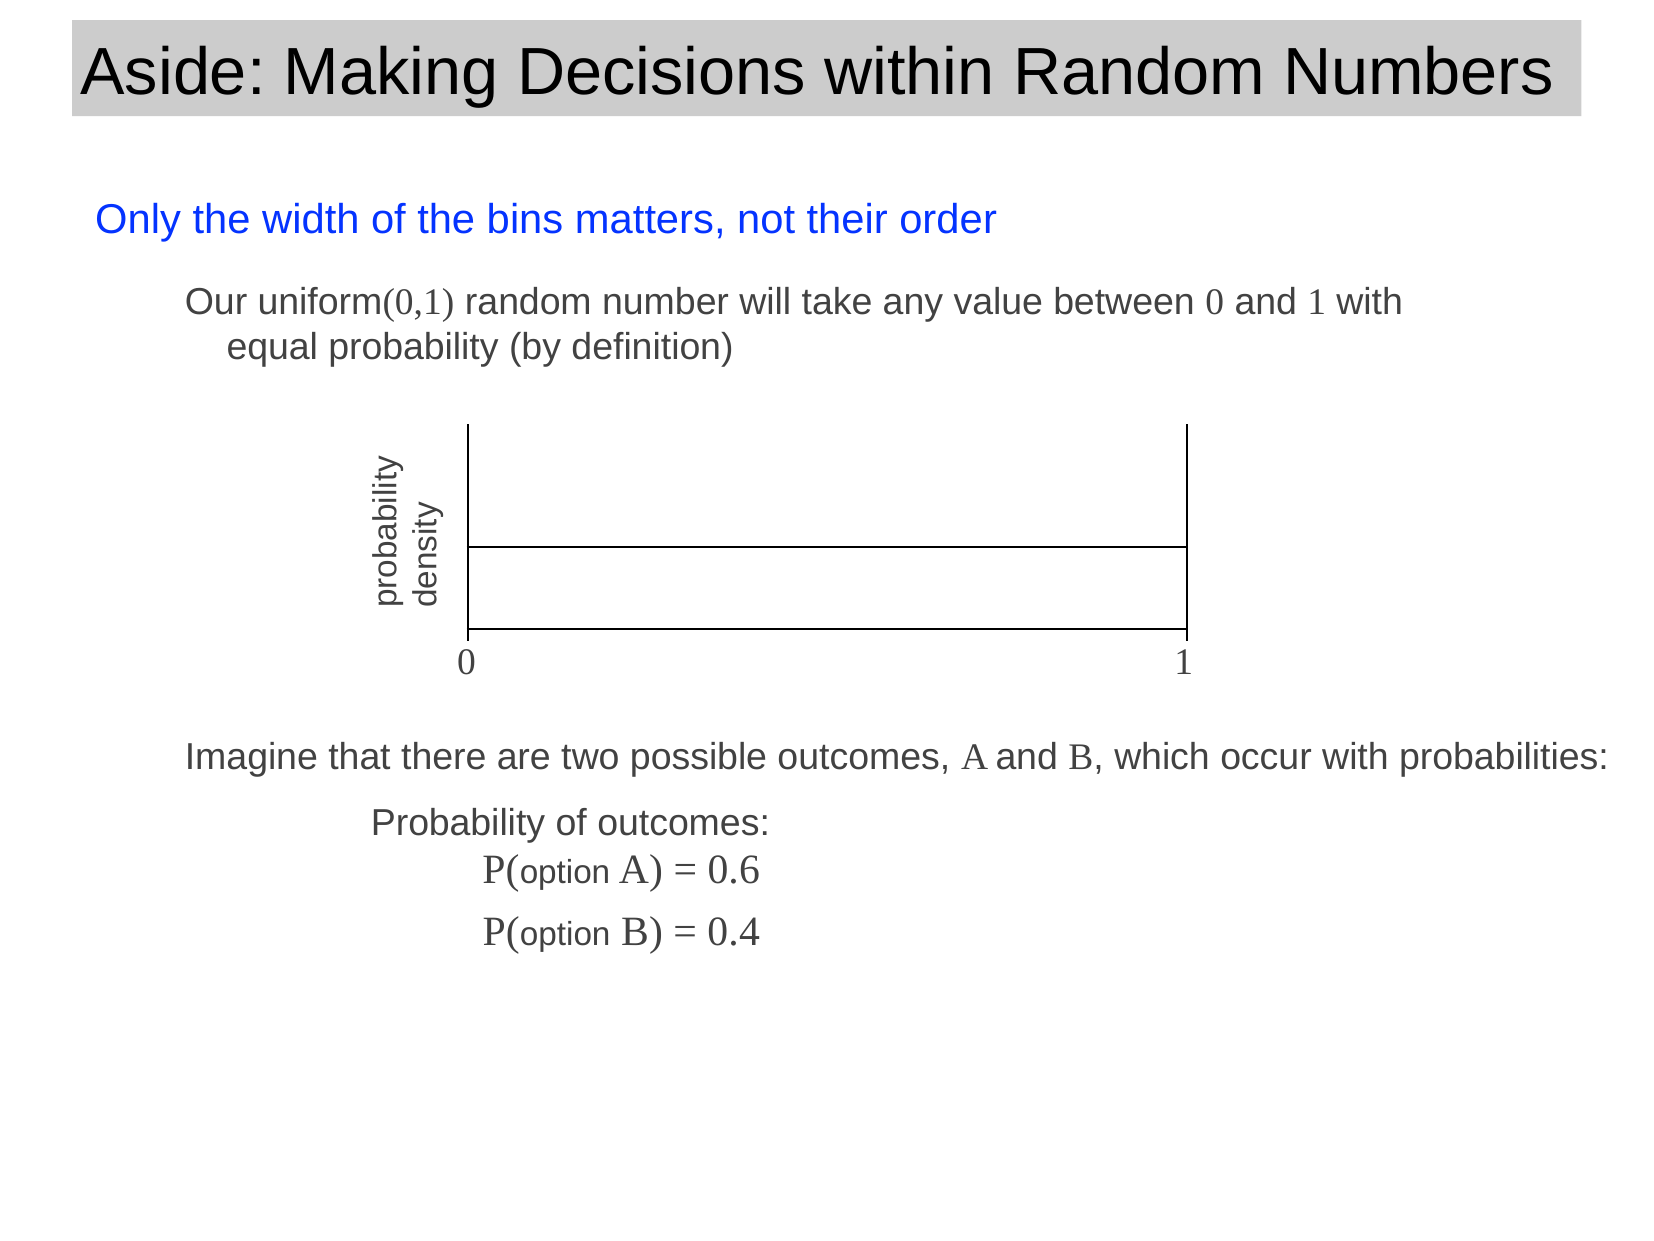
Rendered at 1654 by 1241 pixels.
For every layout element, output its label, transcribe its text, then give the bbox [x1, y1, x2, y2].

text_box Aside: Making Decisions within Random Numbers [72, 20, 1582, 117]
text_box Our uniform(0,1) random number will take any value between 0 and 1 with equal probability (by definition) [176, 268, 1508, 376]
text_box 1 [1166, 628, 1202, 691]
text_box Only the width of the bins matters, not their order [86, 183, 1495, 251]
text_box probability density [354, 438, 452, 617]
text_box P(option A) = 0.6 [474, 833, 853, 895]
text_box 0 [448, 628, 485, 691]
text_box Imagine that there are two possible outcomes, A and B, which occur with probabilities: [176, 723, 1625, 786]
text_box P(option B) = 0.4 [474, 895, 853, 963]
text_box Probability of outcomes: [362, 789, 1654, 852]
